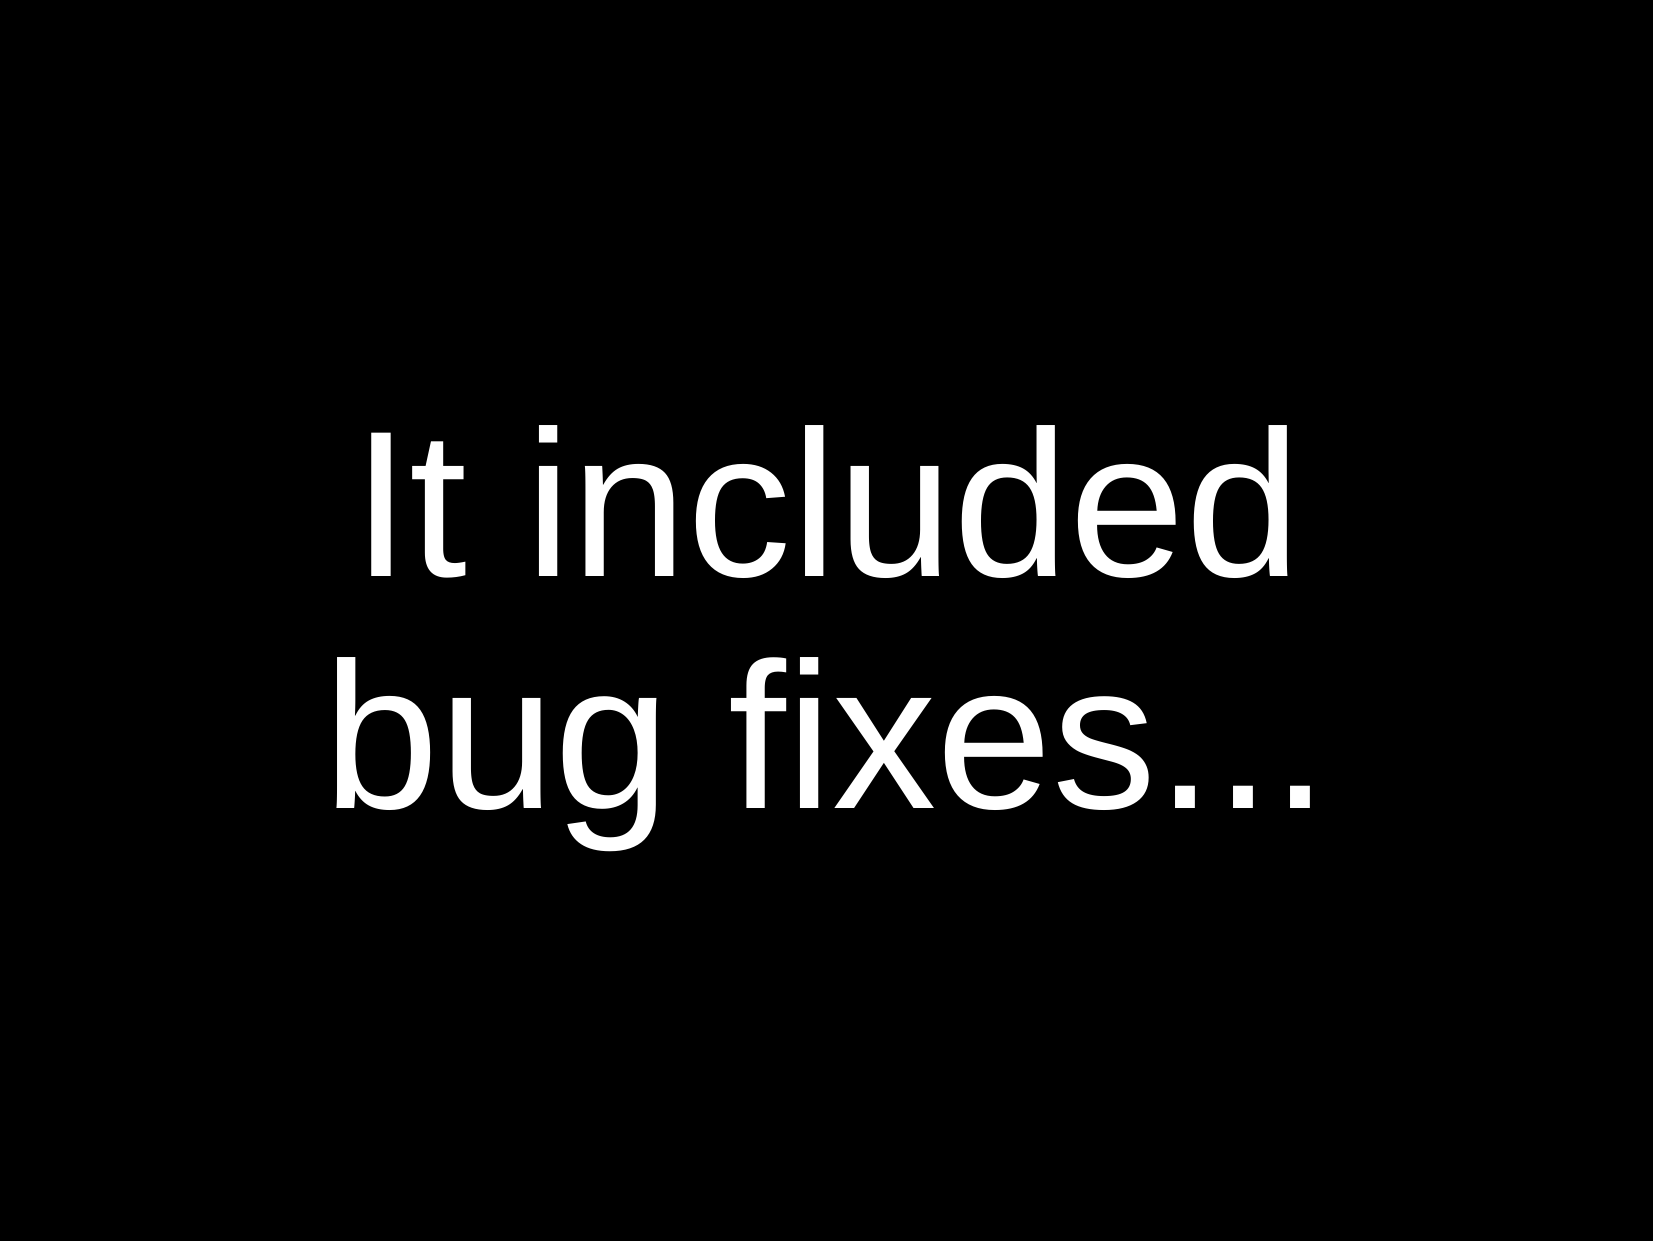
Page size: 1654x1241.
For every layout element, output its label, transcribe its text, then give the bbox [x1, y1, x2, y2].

title It included bug fixes... [82, 101, 1571, 1140]
